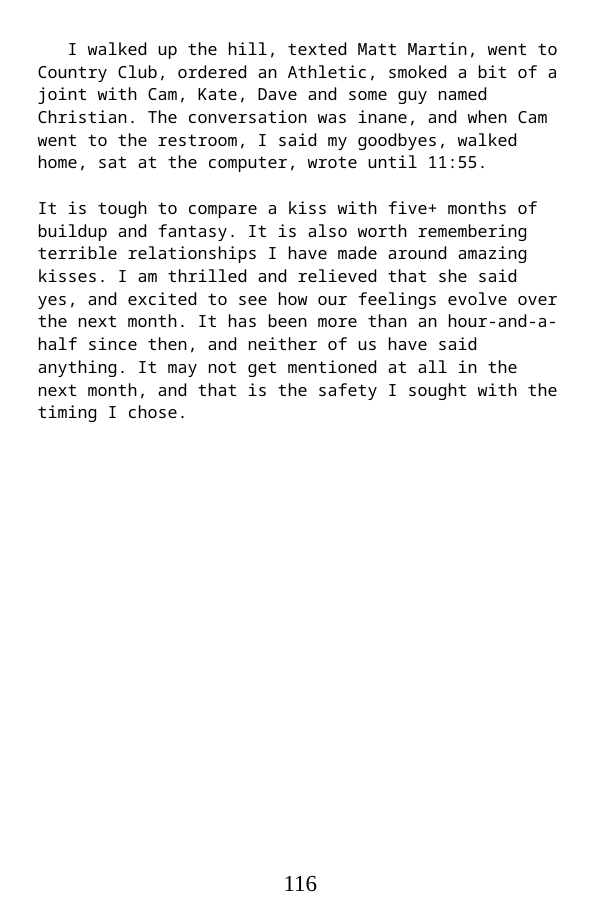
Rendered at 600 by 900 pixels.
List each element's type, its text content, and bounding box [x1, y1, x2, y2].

text It is tough to compare a kiss with five+ months of buildup and fantasy. It is also worth remembering terrible relationships I have made around amazing kisses. I am thrilled and relieved that she said yes, and excited to see how our feelings evolve over the next month. It has been more than an hour-and-a-half since then, and neither of us have said anything. It may not get mentioned at all in the next month, and that is the safety I sought with the timing I chose. [37, 196, 562, 423]
text I walked up the hill, texted Matt Martin, went to Country Club, ordered an Athletic, smoked a bit of a joint with Cam, Kate, Dave and some guy named Christian. The conversation was inane, and when Cam went to the restroom, I said my goodbyes, walked home, sat at the computer, wrote until 11:55. [37, 37, 562, 174]
